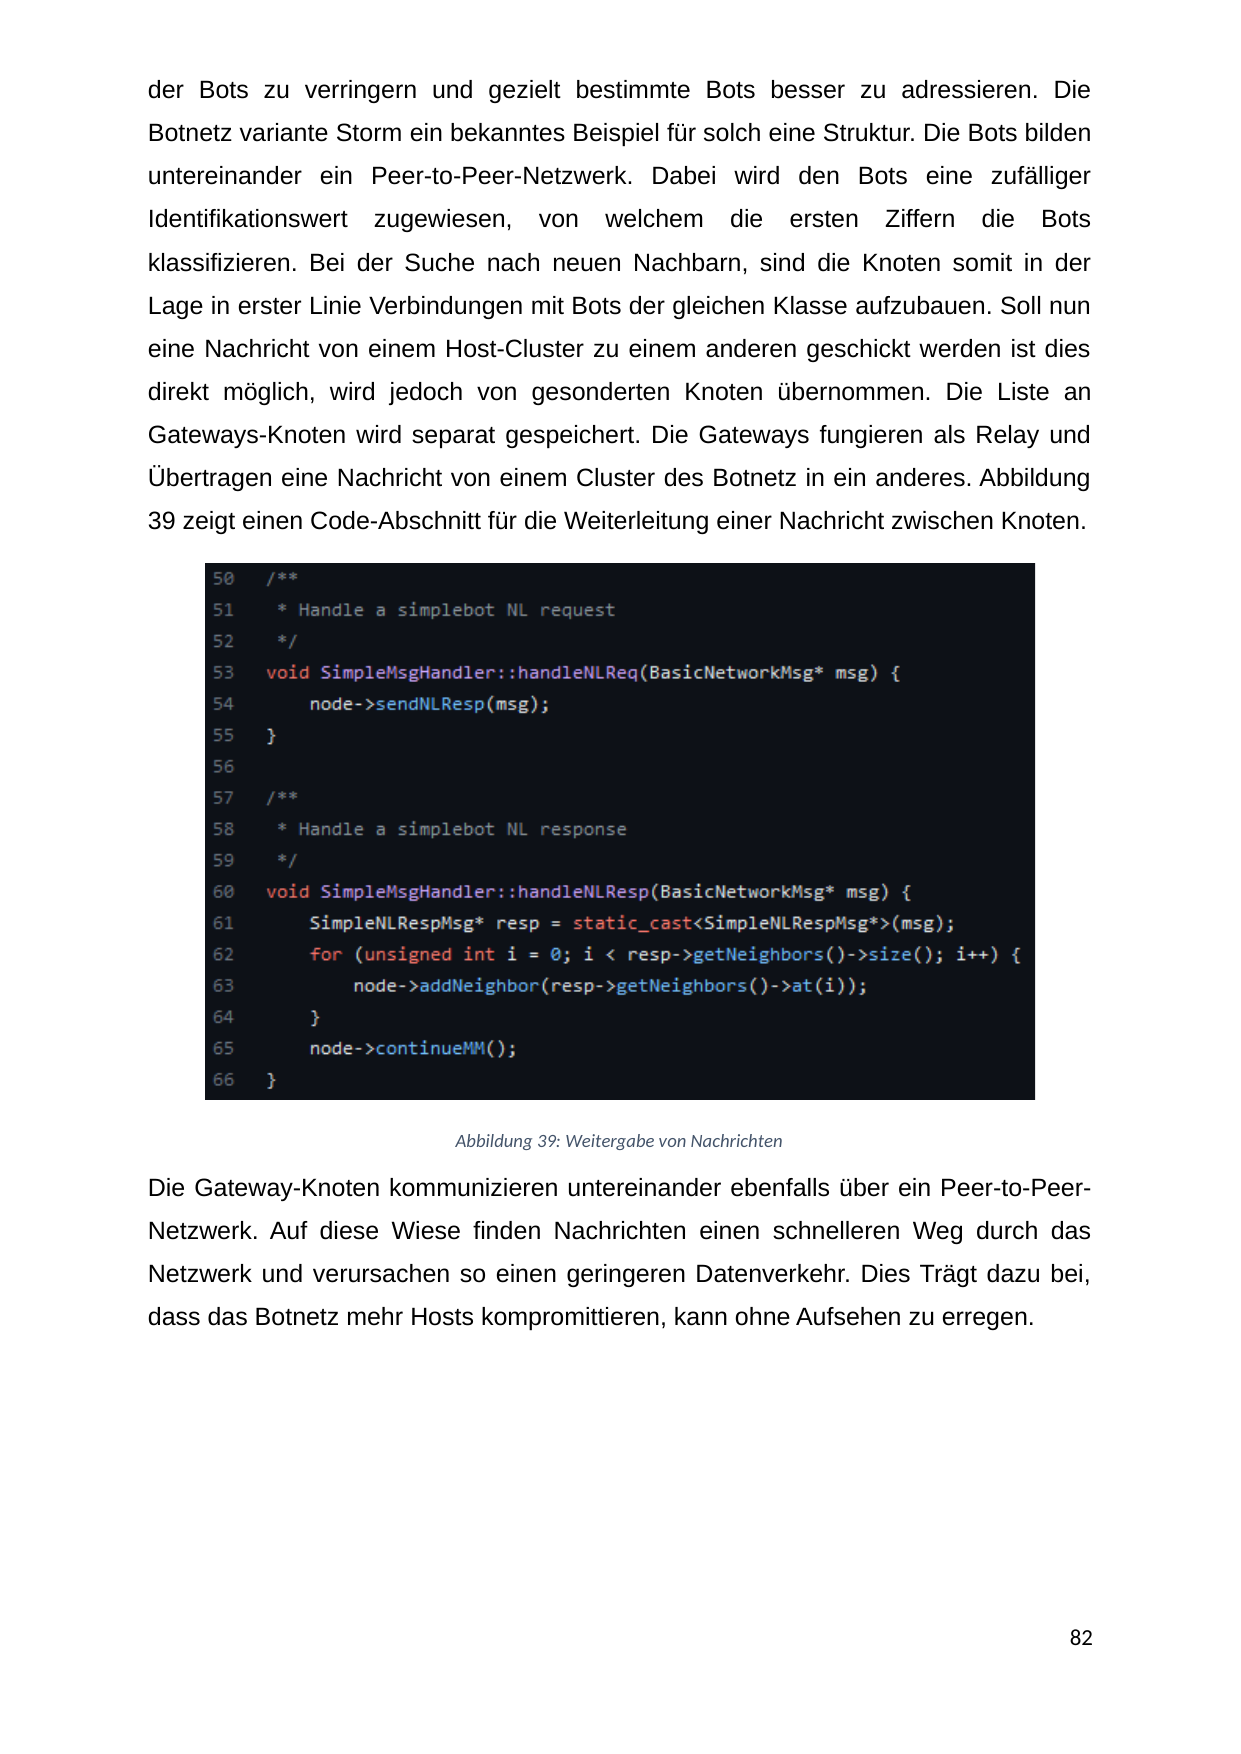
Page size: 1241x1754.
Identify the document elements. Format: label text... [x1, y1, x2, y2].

text Die Gateway-Knoten kommunizieren untereinander ebenfalls über ein Peer-to-Peer-Netzwerk. Auf diese Wiese finden Nachrichten einen schnelleren Weg durch das Netzwerk und verursachen so einen geringeren Datenverkehr. Dies Trägt dazu bei, dass das Botnetz mehr Hosts kompromittieren, kann ohne Aufsehen zu erregen. [148, 1173, 1093, 1331]
text Abbildung 39: Weitergabe von Nachrichten [148, 1129, 1093, 1152]
text der Bots zu verringern und gezielt bestimmte Bots besser zu adressieren. Die Botnetz variante Storm ein bekanntes Beispiel für solch eine Struktur. Die Bots bilden untereinander ein Peer-to-Peer-Netzwerk. Dabei wird den Bots eine zufälliger Identifikationswert zugewiesen, von welchem die ersten Ziffern die Bots klassifizieren. Bei der Suche nach neuen Nachbarn, sind die Knoten somit in der Lage in erster Linie Verbindungen mit Bots der gleichen Klasse aufzubauen. Soll nun eine Nachricht von einem Host-Cluster zu einem anderen geschickt werden ist dies direkt möglich, wird jedoch von gesonderten Knoten übernommen. Die Liste an Gateways-Knoten wird separat gespeichert. Die Gateways fungieren als Relay und Übertragen eine Nachricht von einem Cluster des Botnetz in ein anderes. Abbildung 39 zeigt einen Code-Abschnitt für die Weiterleitung einer Nachricht zwischen Knoten. [148, 75, 1093, 535]
